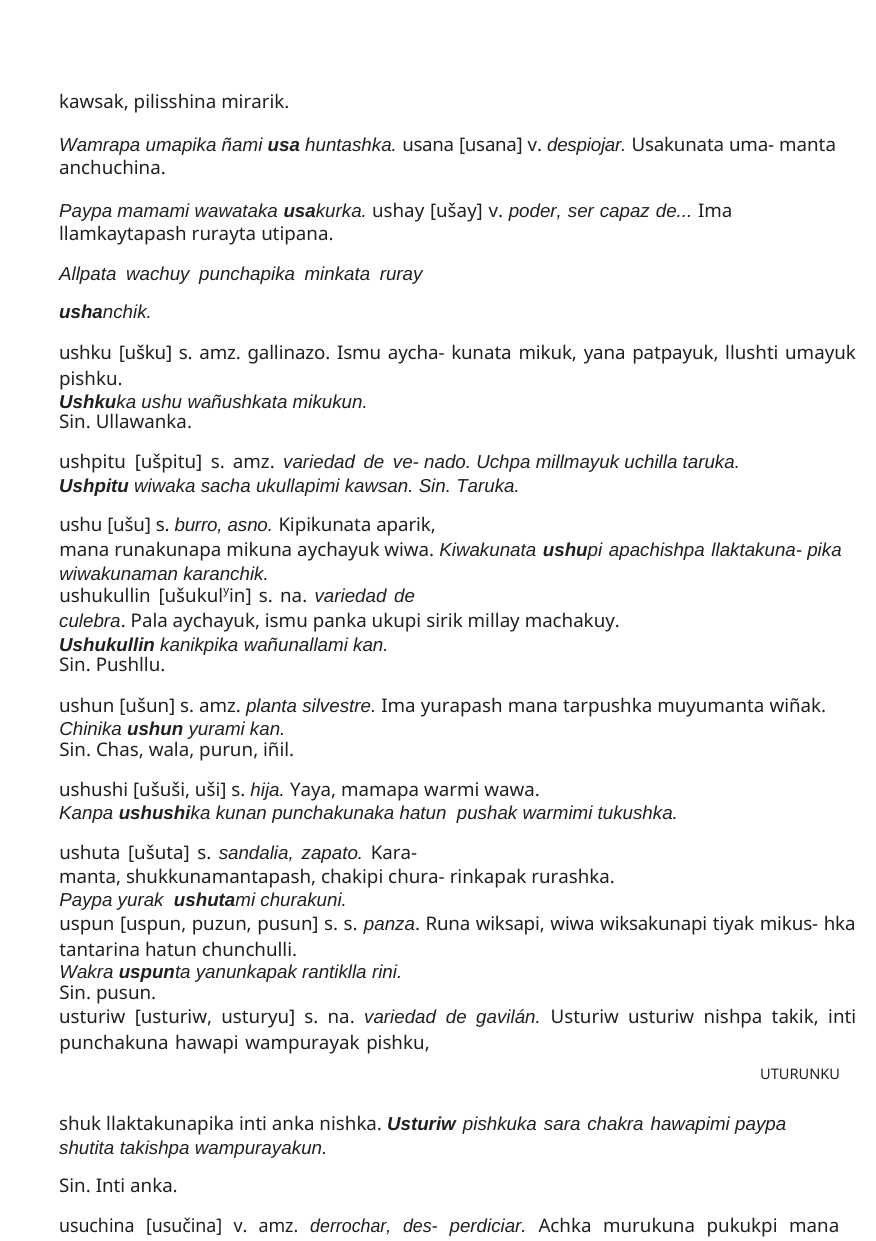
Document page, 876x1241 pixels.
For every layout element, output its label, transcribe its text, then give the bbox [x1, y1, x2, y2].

text Paypa mamami wawataka usakurka. ushay [ušay] v. poder, ser capaz de... Ima llamkaytapash rurayta utipana. [59, 198, 856, 245]
text uspun [uspun, puzun, pusun] s. s. panza. Runa wiksapi, wiwa wiksakunapi tiyak mikus- hka tantarina hatun chunchulli. [59, 910, 856, 961]
text Sin. Pushllu. [59, 655, 856, 676]
text ushuta [ušuta] s. sandalia, zapato. Kara- [59, 841, 856, 864]
text Sin. Chas, wala, purun, iñil. [59, 740, 856, 760]
text usuchina [usučina] v. amz. derrochar, des- perdiciar. Achka murukuna pukukpi mana [59, 1213, 840, 1238]
text UTURUNKU [19, 1063, 840, 1083]
text Wamrapa umapika ñami usa huntashka. usana [usana] v. despiojar. Usakunata uma- manta anchuchina. [59, 133, 856, 180]
text Ushpitu wiwaka sacha ukullapimi kawsan. Sin. Taruka. [59, 475, 846, 496]
text Wakra uspunta yanunkapak rantiklla rini. [59, 961, 856, 983]
text ushanchik. [59, 302, 856, 323]
text ushukullin [ušukulyin] s. na. variedad de [59, 584, 856, 608]
text Chinika ushun yurami kan. [59, 718, 856, 739]
text ushu [ušu] s. burro, asno. Kipikunata aparik, [59, 513, 856, 536]
text manta, shukkunamantapash, chakipi chura- rinkapak rurashka. [59, 864, 856, 889]
text Sin. Inti anka. [59, 1176, 856, 1196]
text ushun [ušun] s. amz. planta silvestre. Ima yurapash mana tarpushka muyumanta wiñak. [59, 692, 856, 718]
text Sin. Ullawanka. [59, 412, 856, 433]
text mana runakunapa mikuna aychayuk wiwa. Kiwakunata ushupi apachishpa llaktakuna- pika wiwakunaman karanchik. [59, 536, 856, 584]
text ushushi [ušuši, uši] s. hija. Yaya, mamapa warmi wawa. [59, 777, 856, 801]
text Ushkuka ushu wañushkata mikukun. [59, 391, 856, 412]
text Allpata wachuy punchapika minkata ruray [59, 263, 856, 285]
text culebra. Pala aychayuk, ismu panka ukupi sirik millay machakuy. [59, 608, 856, 633]
text kawsak, pilisshina mirarik. [59, 88, 856, 114]
text Sin. pusun. [59, 983, 856, 1003]
text shuk llaktakunapika inti anka nishka. Usturiw pishkuka sara chakra hawapimi paypa shutita takishpa wampurayakun. [59, 1111, 842, 1158]
text ushpitu [ušpitu] s. amz. variedad de ve- nado. Uchpa millmayuk uchilla taruka. [59, 449, 856, 474]
text ushku [ušku] s. amz. gallinazo. Ismu aycha- kunata mikuk, yana patpayuk, llushti umayuk pishku. [59, 339, 856, 391]
text usturiw [usturiw, usturyu] s. na. variedad de gavilán. Usturiw usturiw nishpa takik, inti punchakuna hawapi wampurayak pishku, [59, 1003, 856, 1054]
text Kanpa ushushika kunan punchakunaka hatun pushak warmimi tukushka. [59, 802, 857, 824]
text Paypa yurak ushutami churakuni. [59, 890, 856, 910]
text Ushukullin kanikpika wañunallami kan. [59, 633, 856, 655]
